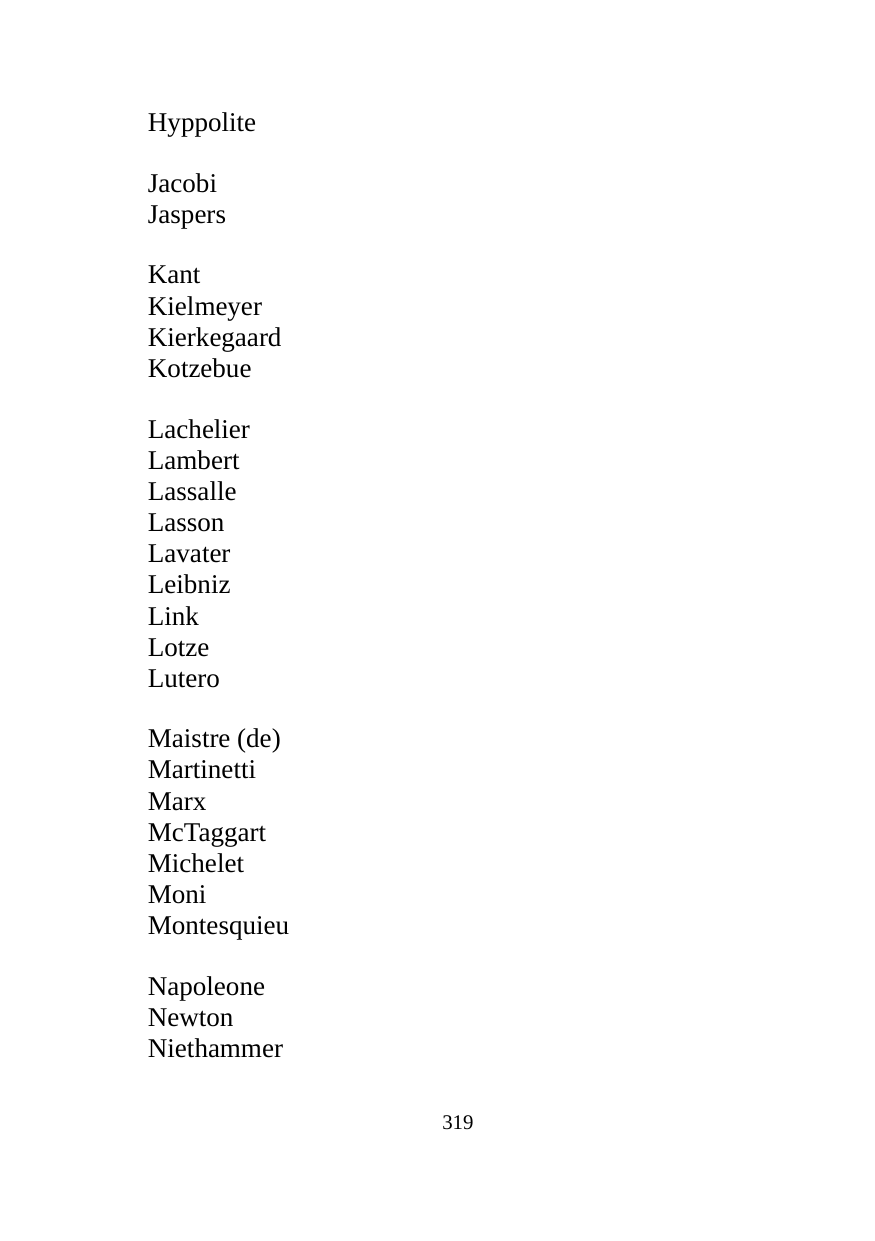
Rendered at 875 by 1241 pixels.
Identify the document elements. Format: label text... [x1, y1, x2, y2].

text Moni [106, 878, 768, 909]
text Hyppolite [106, 106, 768, 137]
text Napoleone [106, 970, 768, 1001]
text Lachelier [106, 413, 768, 444]
text Lasson [106, 506, 768, 537]
text Lambert [106, 444, 768, 475]
text Jaspers [106, 198, 768, 229]
text Montesquieu [106, 909, 768, 941]
text Maistre (de) [106, 722, 768, 754]
text Lavater [106, 537, 768, 568]
text Niethammer [106, 1032, 768, 1063]
text Leibniz [106, 568, 768, 599]
text Link [106, 599, 768, 631]
text Kant [106, 259, 768, 290]
text Lotze [106, 631, 768, 662]
text Kierkegaard [106, 321, 768, 352]
text Kotzebue [106, 352, 768, 383]
text Marx [106, 785, 768, 816]
text Lutero [106, 662, 768, 693]
text Martinetti [106, 754, 768, 785]
text Jacobi [106, 167, 768, 198]
text Kielmeyer [106, 290, 768, 321]
text McTaggart [106, 816, 768, 847]
text Michelet [106, 847, 768, 878]
text Lassalle [106, 475, 768, 506]
text Newton [106, 1001, 768, 1032]
